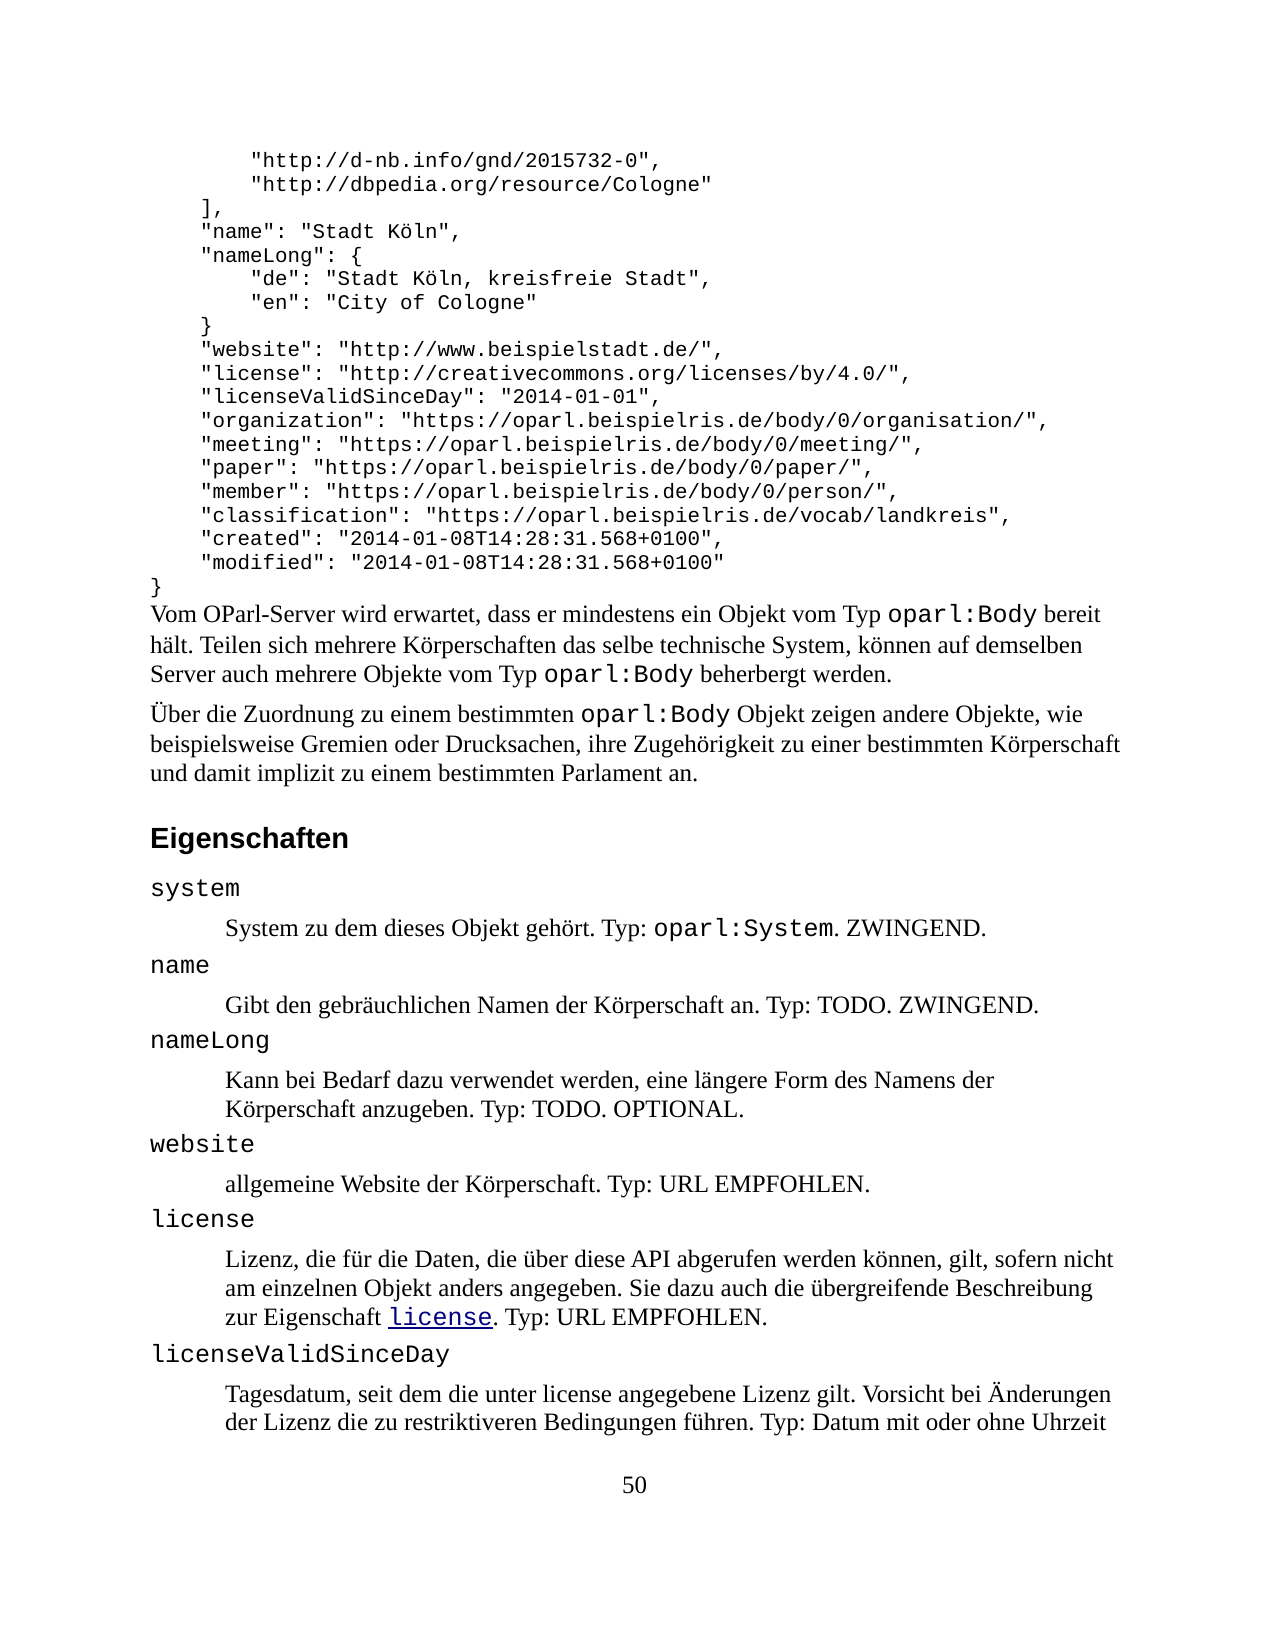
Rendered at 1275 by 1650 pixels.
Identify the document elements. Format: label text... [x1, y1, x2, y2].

text Vom OParl-Server wird erwartet, dass er mindestens ein Objekt vom Typ oparl:Body bereit hält. Teilen sich mehrere Körperschaften das selbe technische System, können auf demselben Server auch mehrere Objekte vom Typ oparl:Body beherbergt werden. [150, 599, 1125, 690]
text Kann bei Bedarf dazu verwendet werden, eine längere Form des Namens der Körperschaft anzugeben. Typ: TODO. OPTIONAL. [225, 1065, 1125, 1123]
text "en": "City of Cologne" [150, 292, 1125, 316]
text System zu dem dieses Objekt gehört. Typ: oparl:System. ZWINGEND. [225, 913, 1125, 944]
text } [150, 316, 1125, 339]
text "name": "Stadt Köln", [150, 221, 1125, 244]
text licenseValidSinceDay [150, 1341, 1125, 1370]
text Tagesdatum, seit dem die unter license angegebene Lizenz gilt. Vorsicht bei Änderungen der Lizenz die zu restriktiveren Bedingungen führen. Typ: Datum mit oder ohne Uhrzeit [225, 1379, 1125, 1436]
text "member": "https://oparl.beispielris.de/body/0/person/", [150, 481, 1125, 505]
text Über die Zuordnung zu einem bestimmten oparl:Body Objekt zeigen andere Objekte, wie beispielsweise Gremien oder Drucksachen, ihre Zugehörigkeit zu einer bestimmten Körperschaft und damit implizit zu einem bestimmten Parlament an. [150, 699, 1125, 787]
text "http://d-nb.info/gnd/2015732-0", [150, 150, 1125, 174]
text allgemeine Website der Körperschaft. Typ: URL EMPFOHLEN. [225, 1169, 1125, 1198]
text "paper": "https://oparl.beispielris.de/body/0/paper/", [150, 457, 1125, 481]
text "classification": "https://oparl.beispielris.de/vocab/landkreis", [150, 505, 1125, 528]
text name [150, 953, 1125, 981]
text website [150, 1132, 1125, 1160]
text "meeting": "https://oparl.beispielris.de/body/0/meeting/", [150, 434, 1125, 457]
text system [150, 876, 1125, 904]
text "created": "2014-01-08T14:28:31.568+0100", [150, 528, 1125, 552]
text "organization": "https://oparl.beispielris.de/body/0/organisation/", [150, 410, 1125, 434]
text "modified": "2014-01-08T14:28:31.568+0100" [150, 552, 1125, 576]
subtitle Eigenschaften [150, 821, 1125, 854]
text Gibt den gebräuchlichen Namen der Körperschaft an. Typ: TODO. ZWINGEND. [225, 990, 1125, 1019]
text "licenseValidSinceDay": "2014-01-01", [150, 386, 1125, 410]
text "de": "Stadt Köln, kreisfreie Stadt", [150, 268, 1125, 292]
text "http://dbpedia.org/resource/Cologne" [150, 174, 1125, 197]
text "website": "http://www.beispielstadt.de/", [150, 339, 1125, 363]
text } [150, 576, 1125, 599]
text ], [150, 197, 1125, 221]
text Lizenz, die für die Daten, die über diese API abgerufen werden können, gilt, sofern nicht am einzelnen Objekt anders angegeben. Sie dazu auch die übergreifende Beschreibung zur Eigenschaft license. Typ: URL EMPFOHLEN. [225, 1244, 1125, 1332]
text license [150, 1207, 1125, 1235]
text "nameLong": { [150, 244, 1125, 268]
text "license": "http://creativecommons.org/licenses/by/4.0/", [150, 363, 1125, 386]
text nameLong [150, 1028, 1125, 1056]
